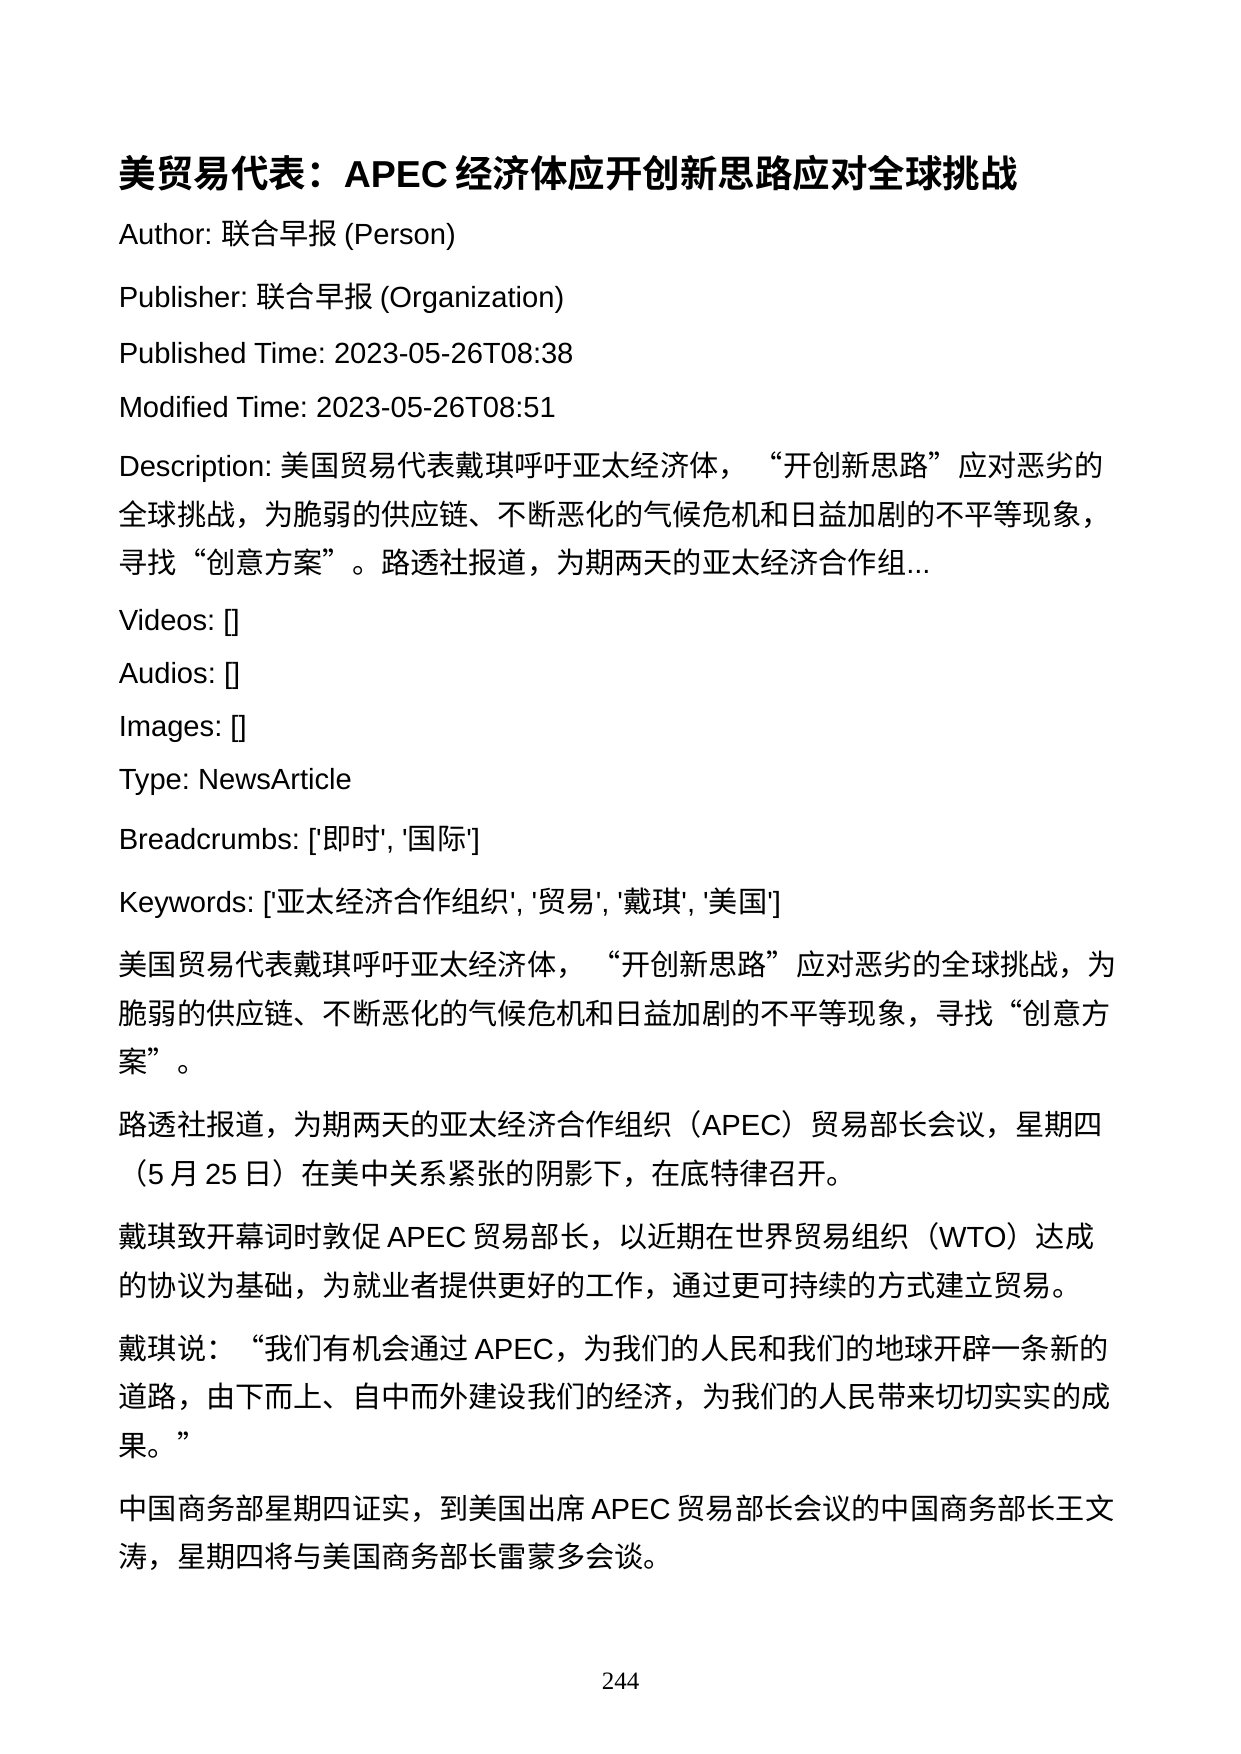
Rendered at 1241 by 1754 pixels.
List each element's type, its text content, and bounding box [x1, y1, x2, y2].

text 路透社报道，为期两天的亚太经济合作组织（APEC）贸易部长会议，星期四（5月25日）在美中关系紧张的阴影下，在底特律召开。 [118, 1102, 1122, 1193]
text Type: NewsArticle [118, 762, 1122, 796]
text Author: 联合早报 (Person) [118, 210, 1122, 253]
text Breadcrumbs: ['即时', '国际'] [118, 816, 1122, 858]
text Keywords: ['亚太经济合作组织', '贸易', '戴琪', '美国'] [118, 879, 1122, 921]
text Publisher: 联合早报 (Organization) [118, 273, 1122, 316]
subtitle 美贸易代表：APEC经济体应开创新思路应对全球挑战 [118, 143, 1122, 198]
text 戴琪致开幕词时敦促APEC贸易部长，以近期在世界贸易组织（WTO）达成的协议为基础，为就业者提供更好的工作，通过更可持续的方式建立贸易。 [118, 1214, 1122, 1304]
text Videos: [] [118, 603, 1122, 637]
text Modified Time: 2023-05-26T08:51 [118, 390, 1122, 423]
text Published Time: 2023-05-26T08:38 [118, 337, 1122, 370]
text 中国商务部星期四证实，到美国出席APEC贸易部长会议的中国商务部长王文涛，星期四将与美国商务部长雷蒙多会谈。 [118, 1486, 1122, 1576]
text Audios: [] [118, 656, 1122, 690]
text 戴琪说：“我们有机会通过APEC，为我们的人民和我们的地球开辟一条新的道路，由下而上、自中而外建设我们的经济，为我们的人民带来切切实实的成果。” [118, 1325, 1122, 1465]
text Images: [] [118, 709, 1122, 743]
text Description: 美国贸易代表戴琪呼吁亚太经济体， “开创新思路”应对恶劣的全球挑战，为脆弱的供应链、不断恶化的气候危机和日益加剧的不平等现象，寻找“创意方案”。路透社报道，为期两天的亚太经济合作组... [118, 443, 1122, 582]
text 美国贸易代表戴琪呼吁亚太经济体， “开创新思路”应对恶劣的全球挑战，为脆弱的供应链、不断恶化的气候危机和日益加剧的不平等现象，寻找“创意方案”。 [118, 942, 1122, 1081]
